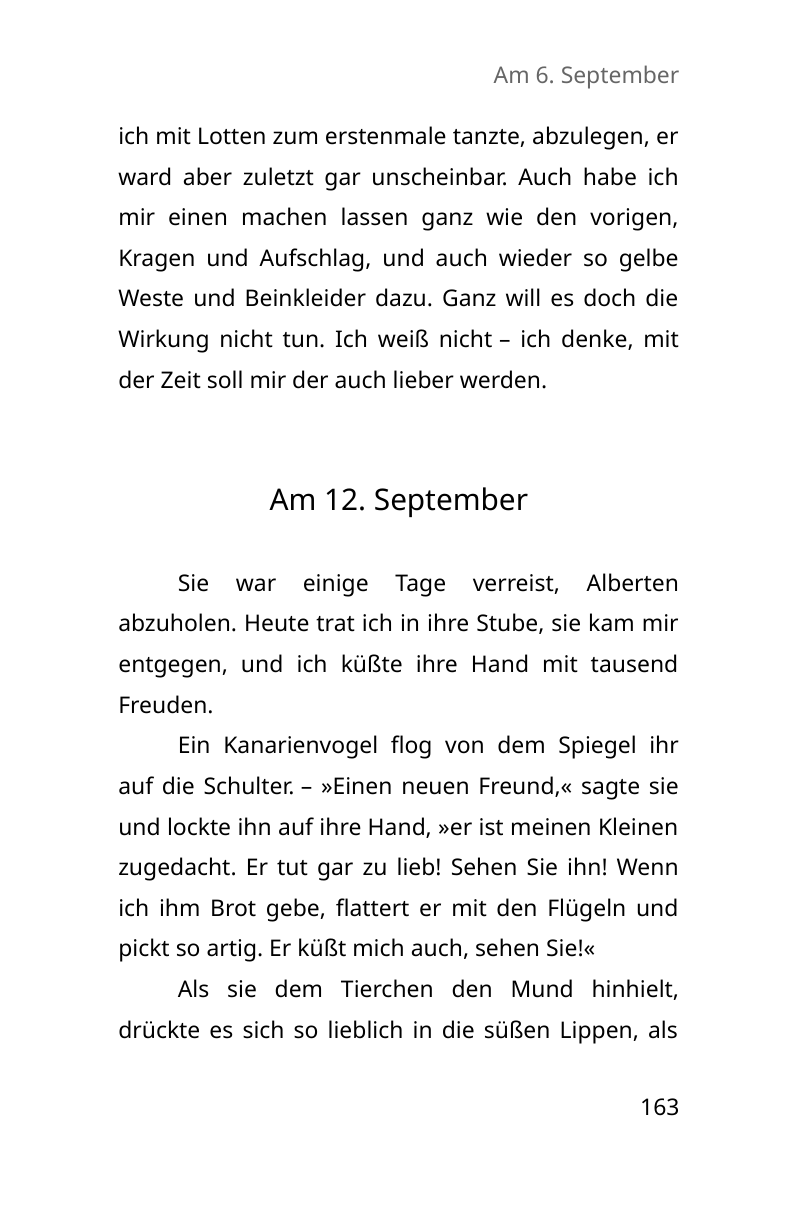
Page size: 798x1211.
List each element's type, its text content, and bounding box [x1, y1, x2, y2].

text Ein Kanarienvogel flog von dem Spiegel ihr auf die Schulter. – »Einen neuen Freund,« sagte sie und lockte ihn auf ihre Hand, »er ist meinen Kleinen zugedacht. Er tut gar zu lieb! Sehen Sie ihn! Wenn ich ihm Brot gebe, flattert er mit den Flügeln und pickt so artig. Er küßt mich auch, sehen Sie!« [118, 729, 679, 963]
text Sie war einige Tage verreist, Alberten abzuholen. Heute trat ich in ihre Stube, sie kam mir entgegen, und ich küßte ihre Hand mit tausend Freuden. [118, 542, 679, 720]
text Als sie dem Tierchen den Mund hinhielt, drückte es sich so lieblich in die süßen Lippen, als [118, 973, 679, 1045]
text ich mit Lotten zum erstenmale tanzte, abzulegen, er ward aber zuletzt gar unscheinbar. Auch habe ich mir einen machen lassen ganz wie den vorigen, Kragen und Aufschlag, und auch wieder so gelbe Weste und Beinkleider dazu. Ganz will es doch die Wirkung nicht tun. Ich weiß nicht – ich denke, mit der Zeit soll mir der auch lieber werden. [118, 120, 679, 395]
subtitle Am 12. September [118, 439, 679, 519]
